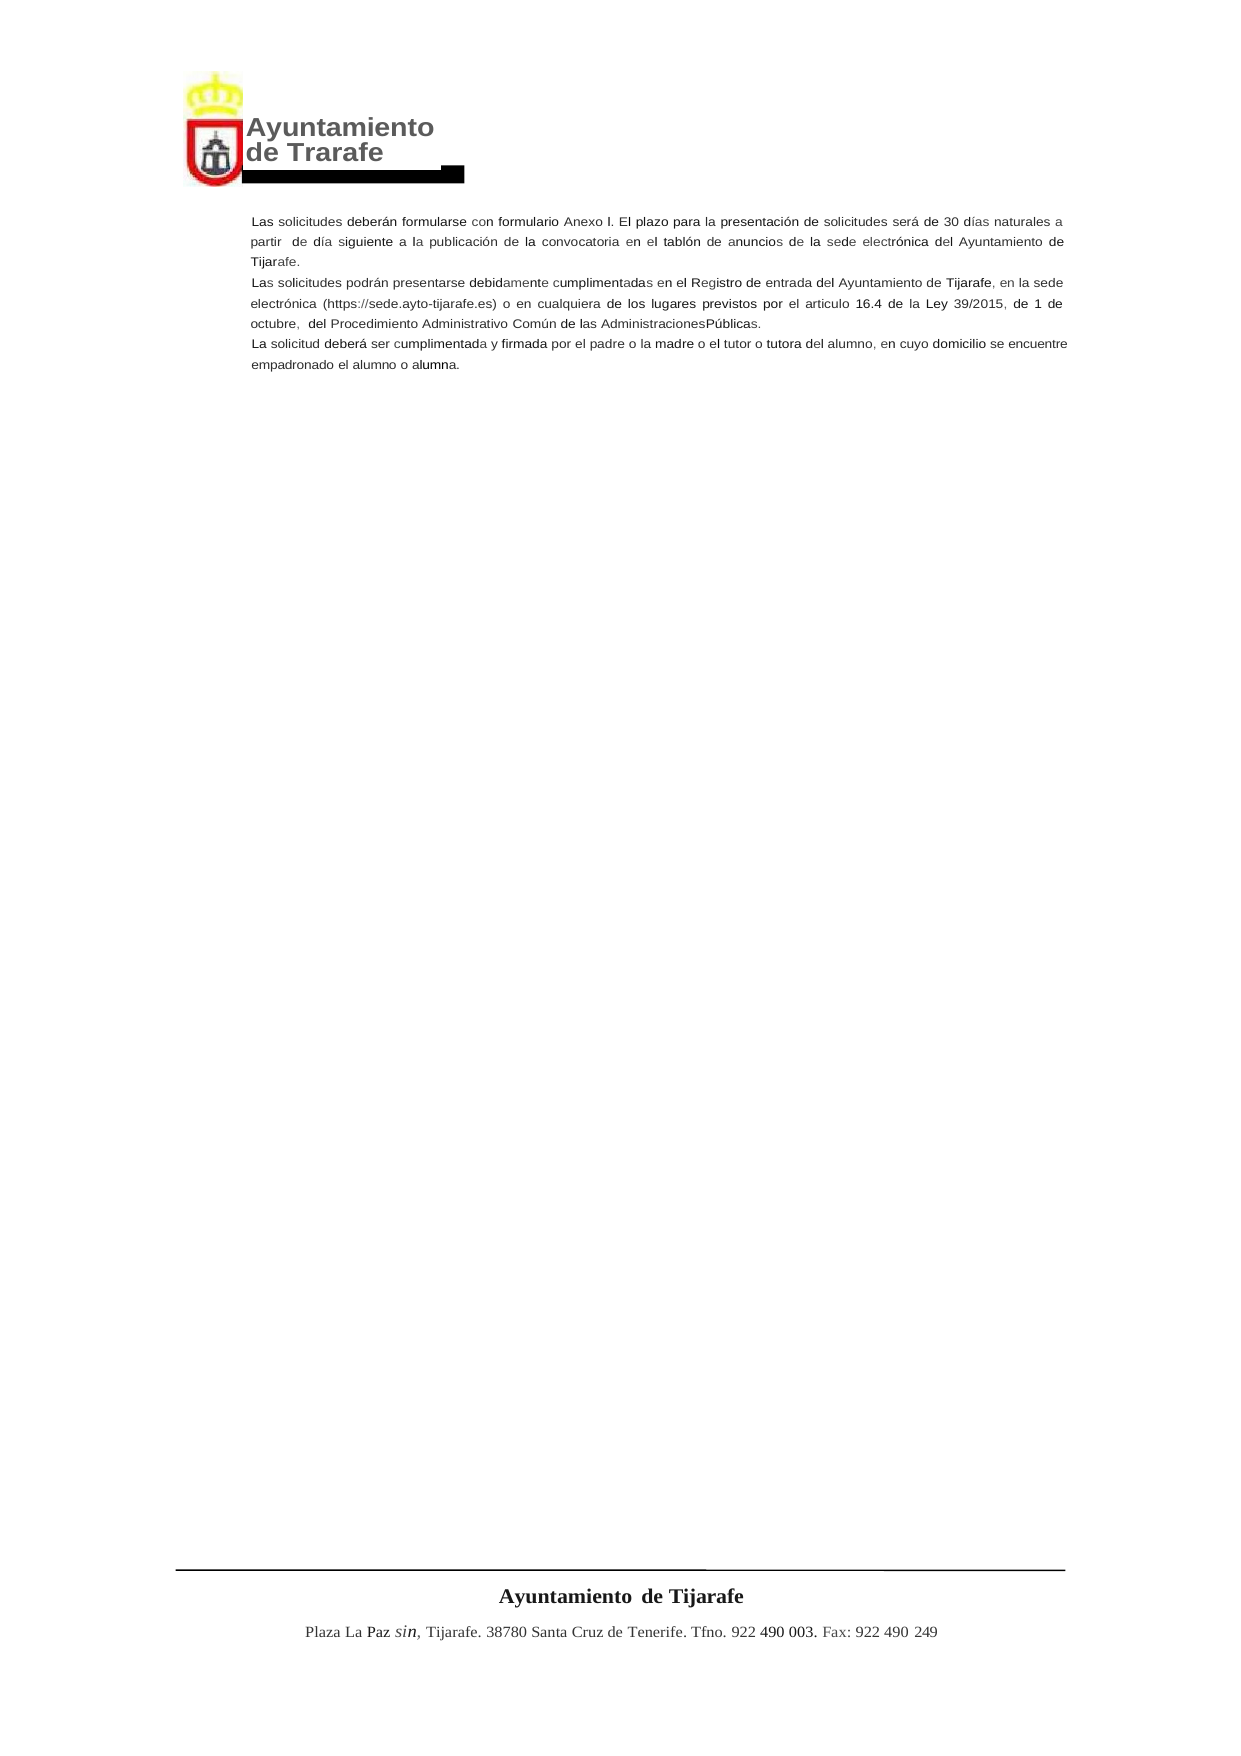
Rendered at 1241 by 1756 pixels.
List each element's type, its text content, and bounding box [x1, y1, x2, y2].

text Las solicitudes deberán formularse con formulario Anexo l. El plazo para la presentación de solicitudes será de 30 días naturales a partir de día siguiente a la publicación de la convocatoria en el tablón de anuncios de la sede electrónica del Ayuntamiento de Tijarafe. [250, 215, 1064, 269]
text empadronado el alumno o alumna. [251, 357, 1241, 372]
text Las solicitudes podrán presentarse debidamente cumplimentadas en el Registro de entrada del Ayuntamiento de Tijarafe, en la sede electrónica (https://sede.ayto-tijarafe.es) o en cualquiera de los lugares previstos por el articulo 16.4 de la Ley 39/2015, de 1 de octubre, del Procedimiento Administrativo Común de las AdministracionesPúblicas. [250, 276, 1064, 331]
text La solicitud deberá ser cumplimentada y firmada por el padre o la madre o el tutor o tutora del alumno, en cuyo domicilio se encuentre [251, 338, 1241, 351]
